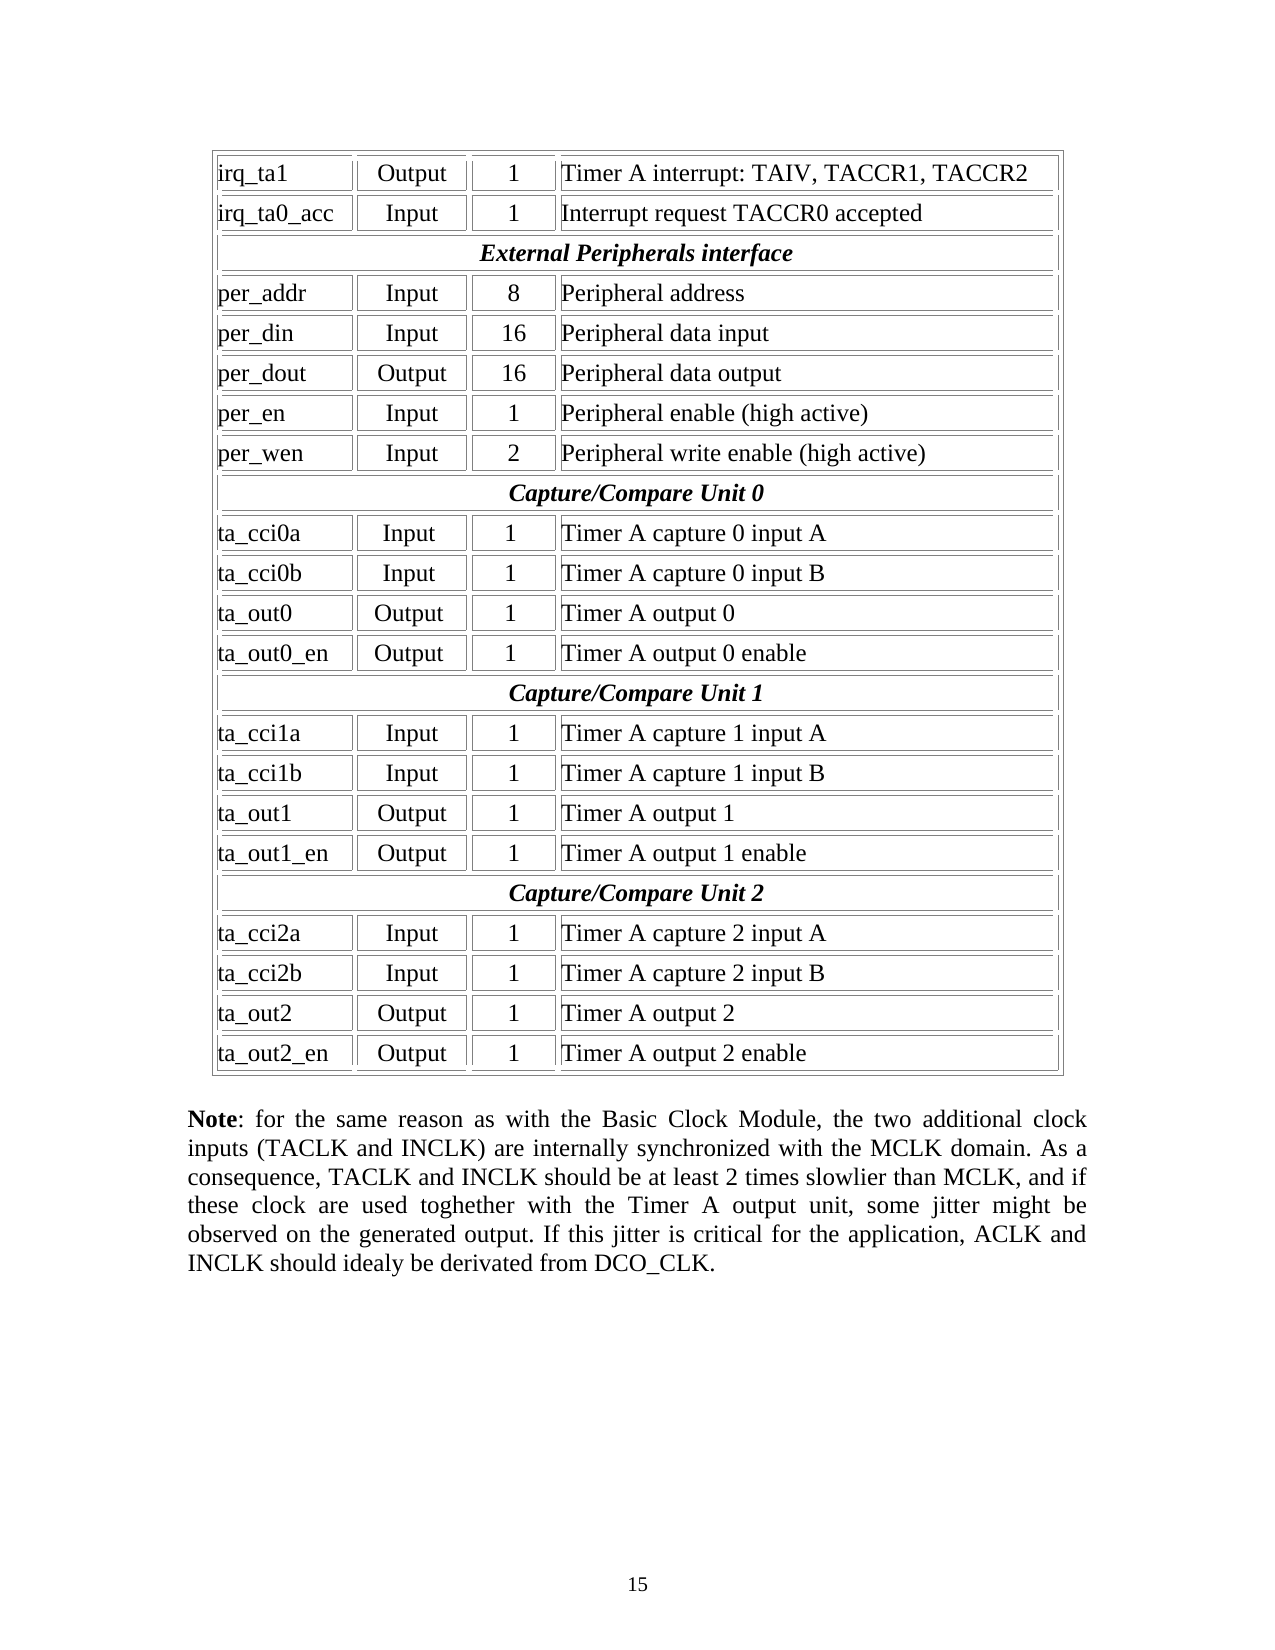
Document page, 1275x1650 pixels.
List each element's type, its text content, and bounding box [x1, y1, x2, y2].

table_cell 1 [469, 190, 558, 230]
table_cell Capture/Compare Unit 2 [214, 870, 1061, 910]
table_cell 1 [469, 151, 558, 190]
table_cell Timer A output 0 [558, 590, 1061, 630]
table_cell 1 [469, 390, 558, 430]
table_cell Timer A capture 2 input B [558, 950, 1061, 990]
table_cell Input [355, 750, 469, 790]
table_cell Timer A output 0 enable [558, 630, 1061, 670]
table_cell ta_out2_en [214, 1030, 354, 1070]
table_cell Timer A output 2 enable [558, 1030, 1061, 1070]
table_cell ta_out1 [214, 790, 354, 830]
table_cell Input [355, 310, 469, 350]
table_cell 16 [469, 310, 558, 350]
table_cell Timer A output 1 [558, 790, 1061, 830]
table_cell 1 [469, 950, 558, 990]
table_cell Timer A interrupt: TAIV, TACCR1, TACCR2 [558, 151, 1061, 190]
table_cell Peripheral data output [558, 350, 1061, 390]
table_cell Peripheral address [558, 270, 1061, 310]
table_cell ta_out1_en [214, 830, 354, 870]
table_cell Output [355, 151, 469, 190]
table_cell 1 [469, 550, 558, 590]
table_cell Input [355, 511, 469, 550]
table_cell per_en [214, 390, 354, 430]
table_cell 1 [469, 511, 558, 550]
table_cell per_wen [214, 430, 354, 470]
table_cell Input [355, 190, 469, 230]
table_cell Capture/Compare Unit 0 [214, 470, 1061, 510]
table_cell ta_cci2b [214, 950, 354, 990]
table_cell Output [355, 990, 469, 1030]
table_cell Timer A output 1 enable [558, 830, 1061, 870]
table_cell Peripheral enable (high active) [558, 390, 1061, 430]
table_cell 1 [469, 750, 558, 790]
table_cell Input [355, 911, 469, 950]
table_cell External Peripherals interface [214, 230, 1061, 270]
table_cell Output [355, 790, 469, 830]
table_cell 1 [469, 590, 558, 630]
table_cell ta_out0_en [214, 630, 354, 670]
table_cell 1 [469, 790, 558, 830]
table_cell per_din [214, 310, 354, 350]
table_cell ta_out0 [214, 590, 354, 630]
table_cell Output [355, 590, 469, 630]
table_cell 1 [469, 830, 558, 870]
table_cell 2 [469, 430, 558, 470]
table_cell Peripheral data input [558, 310, 1061, 350]
table_cell Interrupt request TACCR0 accepted [558, 190, 1061, 230]
table_cell ta_out2 [214, 990, 354, 1030]
table_cell Timer A capture 2 input A [558, 910, 1061, 950]
table_cell ta_cci2a [214, 910, 354, 950]
table_cell Timer A capture 1 input A [558, 710, 1061, 750]
table_cell Input [355, 550, 469, 590]
table_cell Capture/Compare Unit 1 [214, 670, 1061, 710]
table_cell irq_ta0_acc [214, 190, 354, 230]
table_cell 1 [469, 630, 558, 670]
table_cell Input [355, 950, 469, 990]
table_cell Output [355, 1030, 469, 1070]
table_cell irq_ta1 [214, 151, 354, 190]
table_cell Timer A output 2 [558, 990, 1061, 1030]
table_cell Output [355, 350, 469, 390]
table_cell Input [355, 711, 469, 750]
table_cell ta_cci0b [214, 550, 354, 590]
text Note: for the same reason as with the Basic Clock Module, the two additional clock inputs (TACLK and INCLK) are internally synchronized with the MCLK domain. As a consequence, TACLK and INCLK should be at least 2 times slowlier than MCLK, and if these clock are used toghether with the Timer A output unit, some jitter might be observed on the generated output. If this jitter is critical for the application, ACLK and INCLK should idealy be derivated from DCO_CLK. [187, 1075, 1088, 1277]
table_cell per_addr [214, 270, 354, 310]
table_cell Output [355, 630, 469, 670]
table_cell 1 [469, 1030, 558, 1070]
table_cell Timer A capture 0 input B [558, 550, 1061, 590]
table_cell ta_cci0a [214, 510, 354, 550]
table_cell 16 [469, 350, 558, 390]
table_cell Output [355, 830, 469, 870]
table_cell Input [355, 390, 469, 430]
table_cell Peripheral write enable (high active) [558, 430, 1061, 470]
table_cell Input [355, 430, 469, 470]
table_cell per_dout [214, 350, 354, 390]
table_cell Timer A capture 0 input A [558, 510, 1061, 550]
table_cell 8 [469, 271, 558, 310]
table_cell Timer A capture 1 input B [558, 750, 1061, 790]
table_cell 1 [469, 911, 558, 950]
table_cell 1 [469, 711, 558, 750]
table_cell ta_cci1a [214, 710, 354, 750]
table_cell Input [355, 271, 469, 310]
table_cell ta_cci1b [214, 750, 354, 790]
table_cell 1 [469, 990, 558, 1030]
